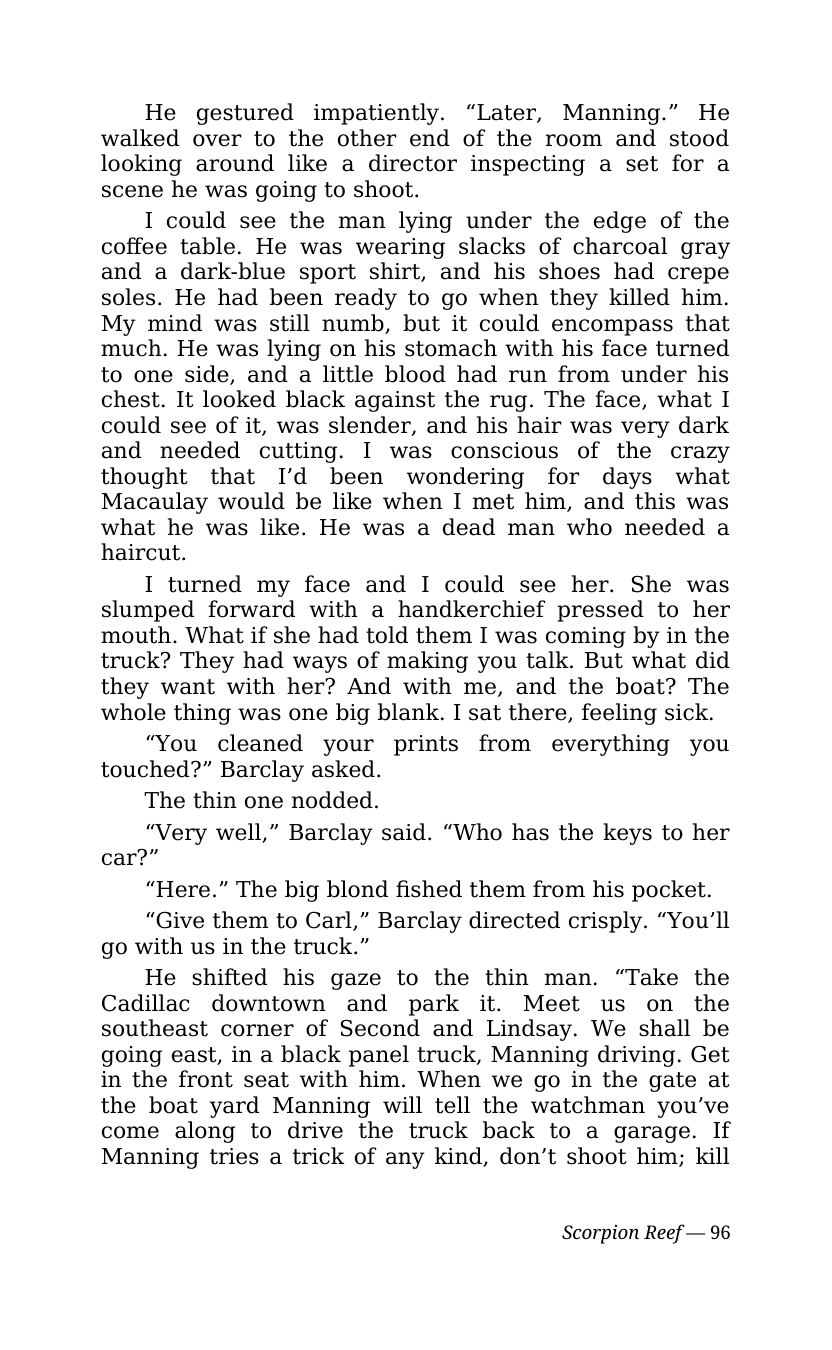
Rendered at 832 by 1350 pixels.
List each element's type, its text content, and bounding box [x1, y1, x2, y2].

text He gestured impatiently. “Later, Manning.” He walked over to the other end of the room and stood looking around like a director inspecting a set for a scene he was going to shoot. [101, 101, 731, 203]
text The thin one nodded. [101, 788, 731, 814]
text “Here.” The big blond fished them from his pocket. [101, 877, 731, 902]
text “You cleaned your prints from everything you touched?” Barclay asked. [101, 731, 731, 782]
text He shifted his gaze to the thin man. “Take the Cadillac downtown and park it. Meet us on the southeast corner of Second and Lindsay. We shall be going east, in a black panel truck, Manning driving. Get in the front seat with him. When we go in the gate at the boat yard Manning will tell the watchman you’ve come along to drive the truck back to a garage. If Manning tries a trick of any kind, don’t shoot him; kill [101, 966, 731, 1170]
text “Very well,” Barclay said. “Who has the keys to her car?” [101, 820, 731, 871]
text “Give them to Carl,” Barclay directed crisply. “You’ll go with us in the truck.” [101, 908, 731, 959]
text I could see the man lying under the edge of the coffee table. He was wearing slacks of charcoal gray and a dark-blue sport shirt, and his shoes had crepe soles. He had been ready to go when they killed him. My mind was still numb, but it could encompass that much. He was lying on his stomach with his face turned to one side, and a little blood had run from under his chest. It looked black against the rug. The face, what I could see of it, was slender, and his hair was very dark and needed cutting. I was conscious of the crazy thought that I’d been wondering for days what Macaulay would be like when I met him, and this was what he was like. He was a dead man who needed a haircut. [101, 209, 731, 566]
text I turned my face and I could see her. She was slumped forward with a handkerchief pressed to her mouth. What if she had told them I was coming by in the truck? They had ways of making you talk. But what did they want with her? And with me, and the boat? The whole thing was one big blank. I sat there, feeling sick. [101, 572, 731, 725]
